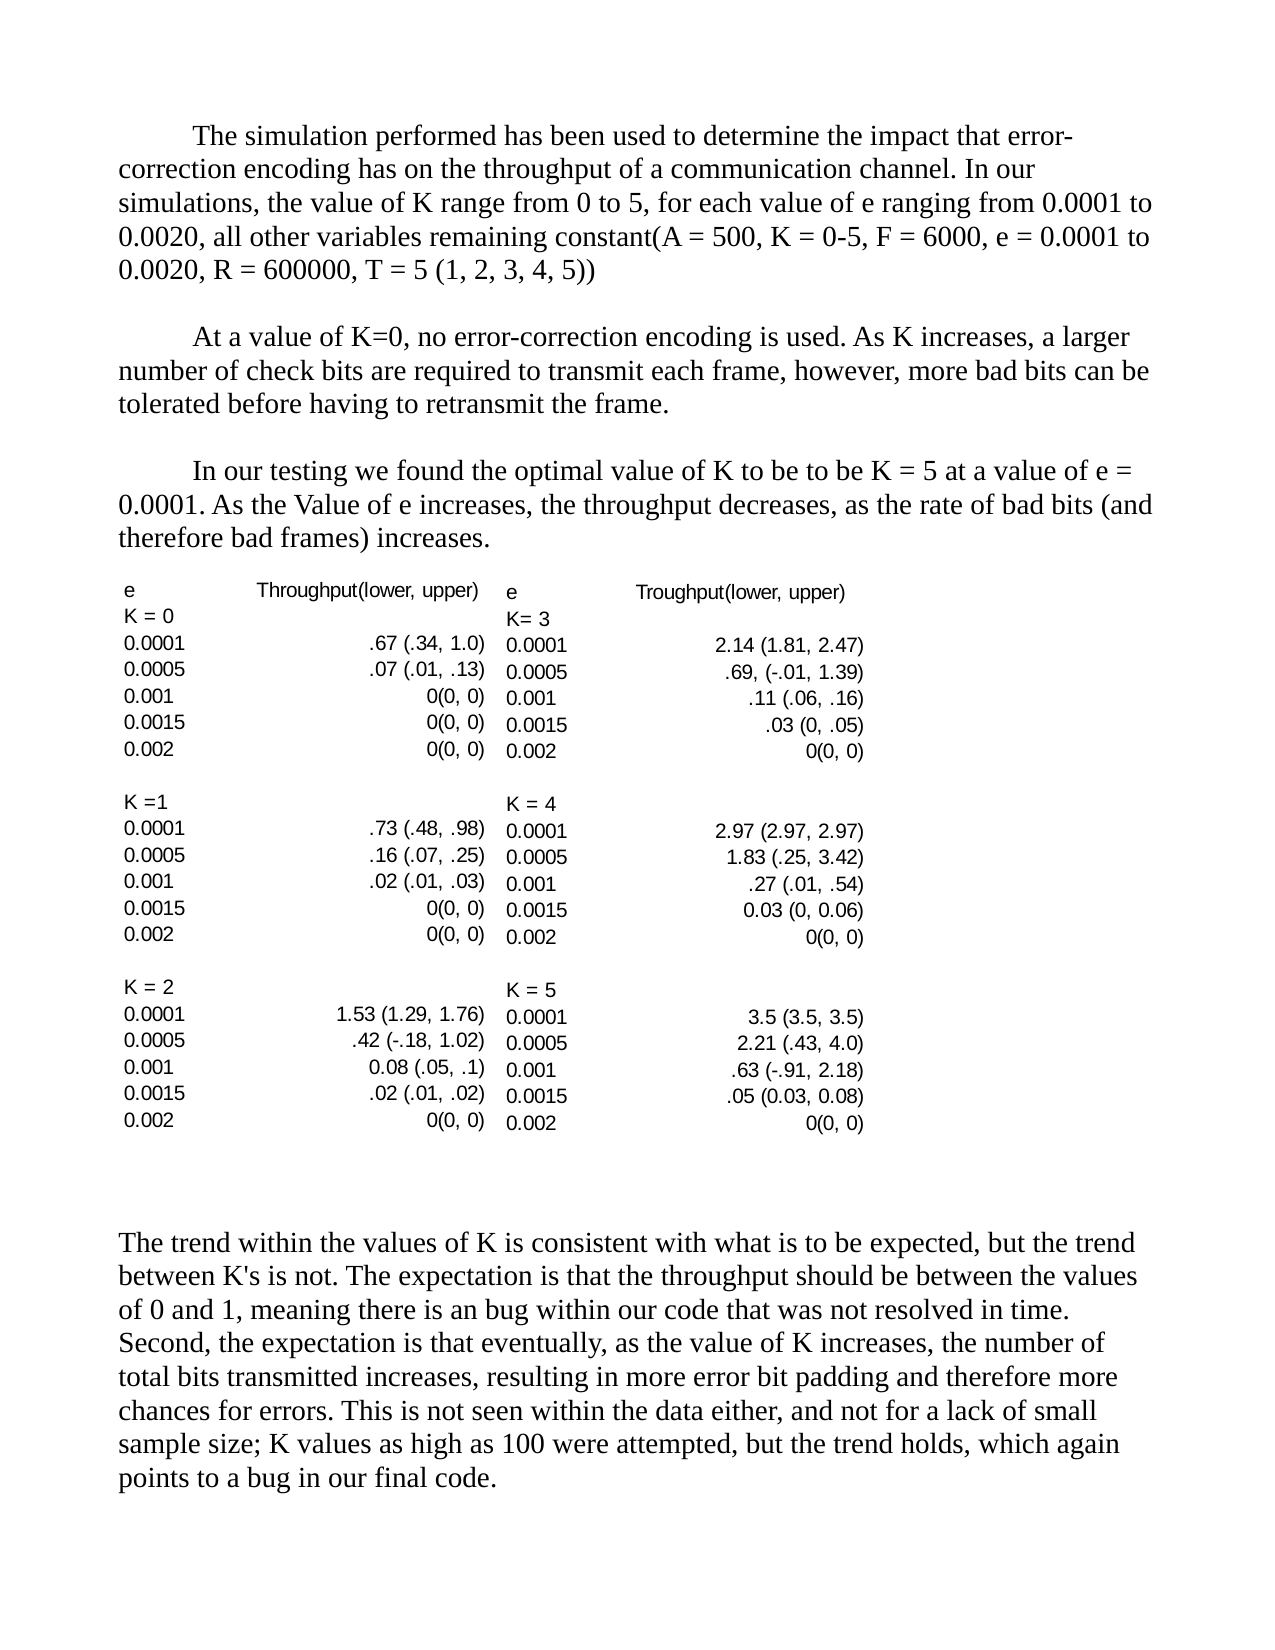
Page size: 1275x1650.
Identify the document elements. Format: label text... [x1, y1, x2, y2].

text At a value of K=0, no error-correction encoding is used. As K increases, a larger number of check bits are required to transmit each frame, however, more bad bits can be tolerated before having to retransmit the frame. [118, 319, 1157, 420]
text In our testing we found the optimal value of K to be to be K = 5 at a value of e = 0.0001. As the Value of e increases, the throughput decreases, as the rate of bad bits (and therefore bad frames) increases. [118, 453, 1157, 554]
text The trend within the values of K is consistent with what is to be expected, but the trend between K's is not. The expectation is that the throughput should be between the values of 0 and 1, meaning there is an bug within our code that was not resolved in time. Second, the expectation is that eventually, as the value of K increases, the number of total bits transmitted increases, resulting in more error bit padding and therefore more chances for errors. This is not seen within the data either, and not for a lack of small sample size; K values as high as 100 were attempted, but the trend holds, which again points to a bug in our final code. [118, 1225, 1157, 1493]
text The simulation performed has been used to determine the impact that error-correction encoding has on the throughput of a communication channel. In our simulations, the value of K range from 0 to 5, for each value of e ranging from 0.0001 to 0.0020, all other variables remaining constant(A = 500, K = 0-5, F = 6000, e = 0.0001 to 0.0020, R = 600000, T = 5 (1, 2, 3, 4, 5)) [118, 118, 1157, 286]
